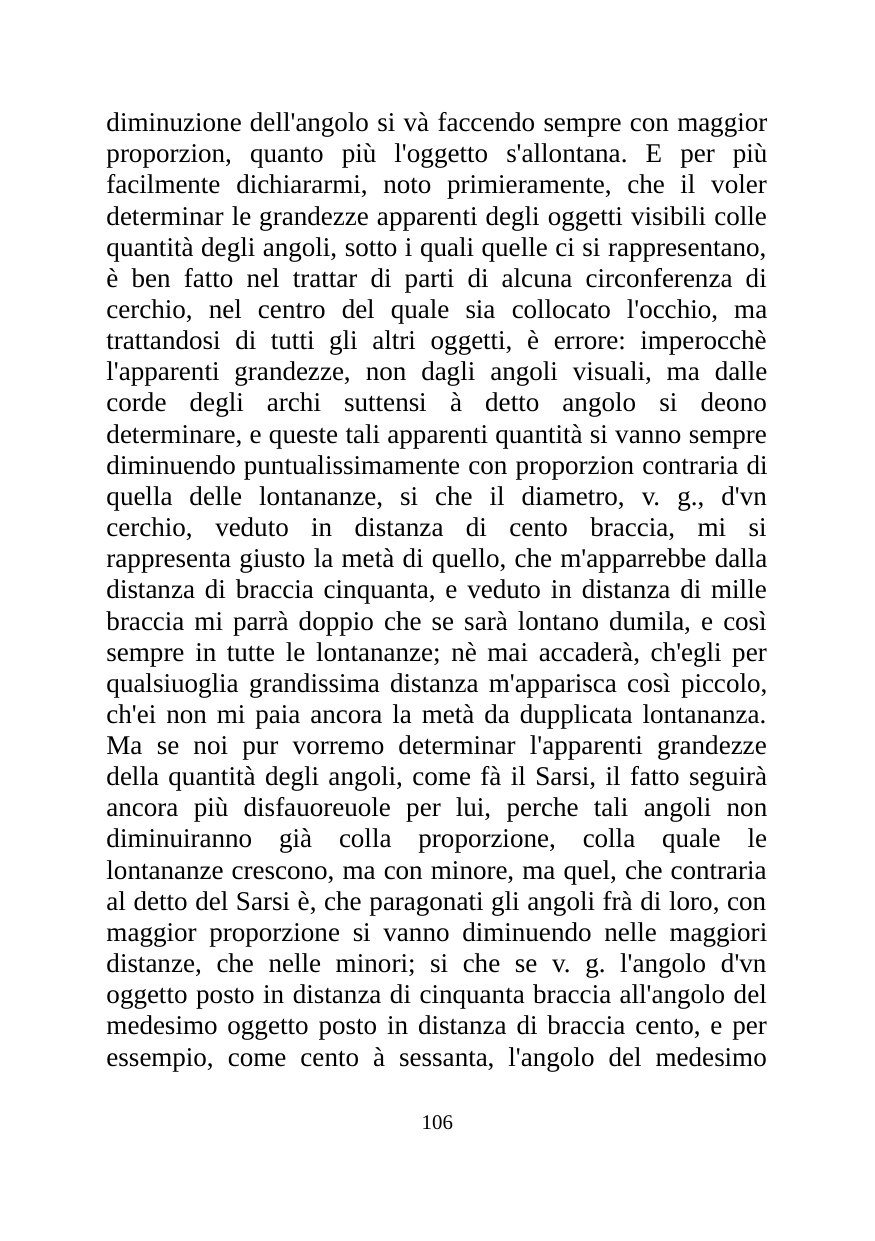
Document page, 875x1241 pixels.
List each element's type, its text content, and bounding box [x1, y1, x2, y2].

text diminuzione dell'angolo si và faccendo sempre con maggior proporzion, quanto più l'oggetto s'allontana. E per più facilmente dichiararmi, noto primieramente, che il voler determinar le grandezze apparenti degli oggetti visibili colle quantità degli angoli, sotto i quali quelle ci si rappresentano, è ben fatto nel trattar di parti di alcuna circonferenza di cerchio, nel centro del quale sia collocato l'occhio, ma trattandosi di tutti gli altri oggetti, è errore: imperocchè l'apparenti grandezze, non dagli angoli visuali, ma dalle corde degli archi suttensi à detto angolo si deono determinare, e queste tali apparenti quantità si vanno sempre diminuendo puntualissimamente con proporzion contraria di quella delle lontananze, si che il diametro, v. g., d'vn cerchio, veduto in distanza di cento braccia, mi si rappresenta giusto la metà di quello, che m'apparrebbe dalla distanza di braccia cinquanta, e veduto in distanza di mille braccia mi parrà doppio che se sarà lontano dumila, e così sempre in tutte le lontananze; nè mai accaderà, ch'egli per qualsiuoglia grandissima distanza m'apparisca così piccolo, ch'ei non mi paia ancora la metà da dupplicata lontananza. Ma se noi pur vorremo determinar l'apparenti grandezze della quantità degli angoli, come fà il Sarsi, il fatto seguirà ancora più disfauoreuole per lui, perche tali angoli non diminuiranno già colla proporzione, colla quale le lontananze crescono, ma con minore, ma quel, che contraria al detto del Sarsi è, che paragonati gli angoli frà di loro, con maggior proporzione si vanno diminuendo nelle maggiori distanze, che nelle minori; si che se v. g. l'angolo d'vn oggetto posto in distanza di cinquanta braccia all'angolo del medesimo oggetto posto in distanza di braccia cento, e per essempio, come cento à sessanta, l'angolo del medesimo [106, 106, 768, 1072]
